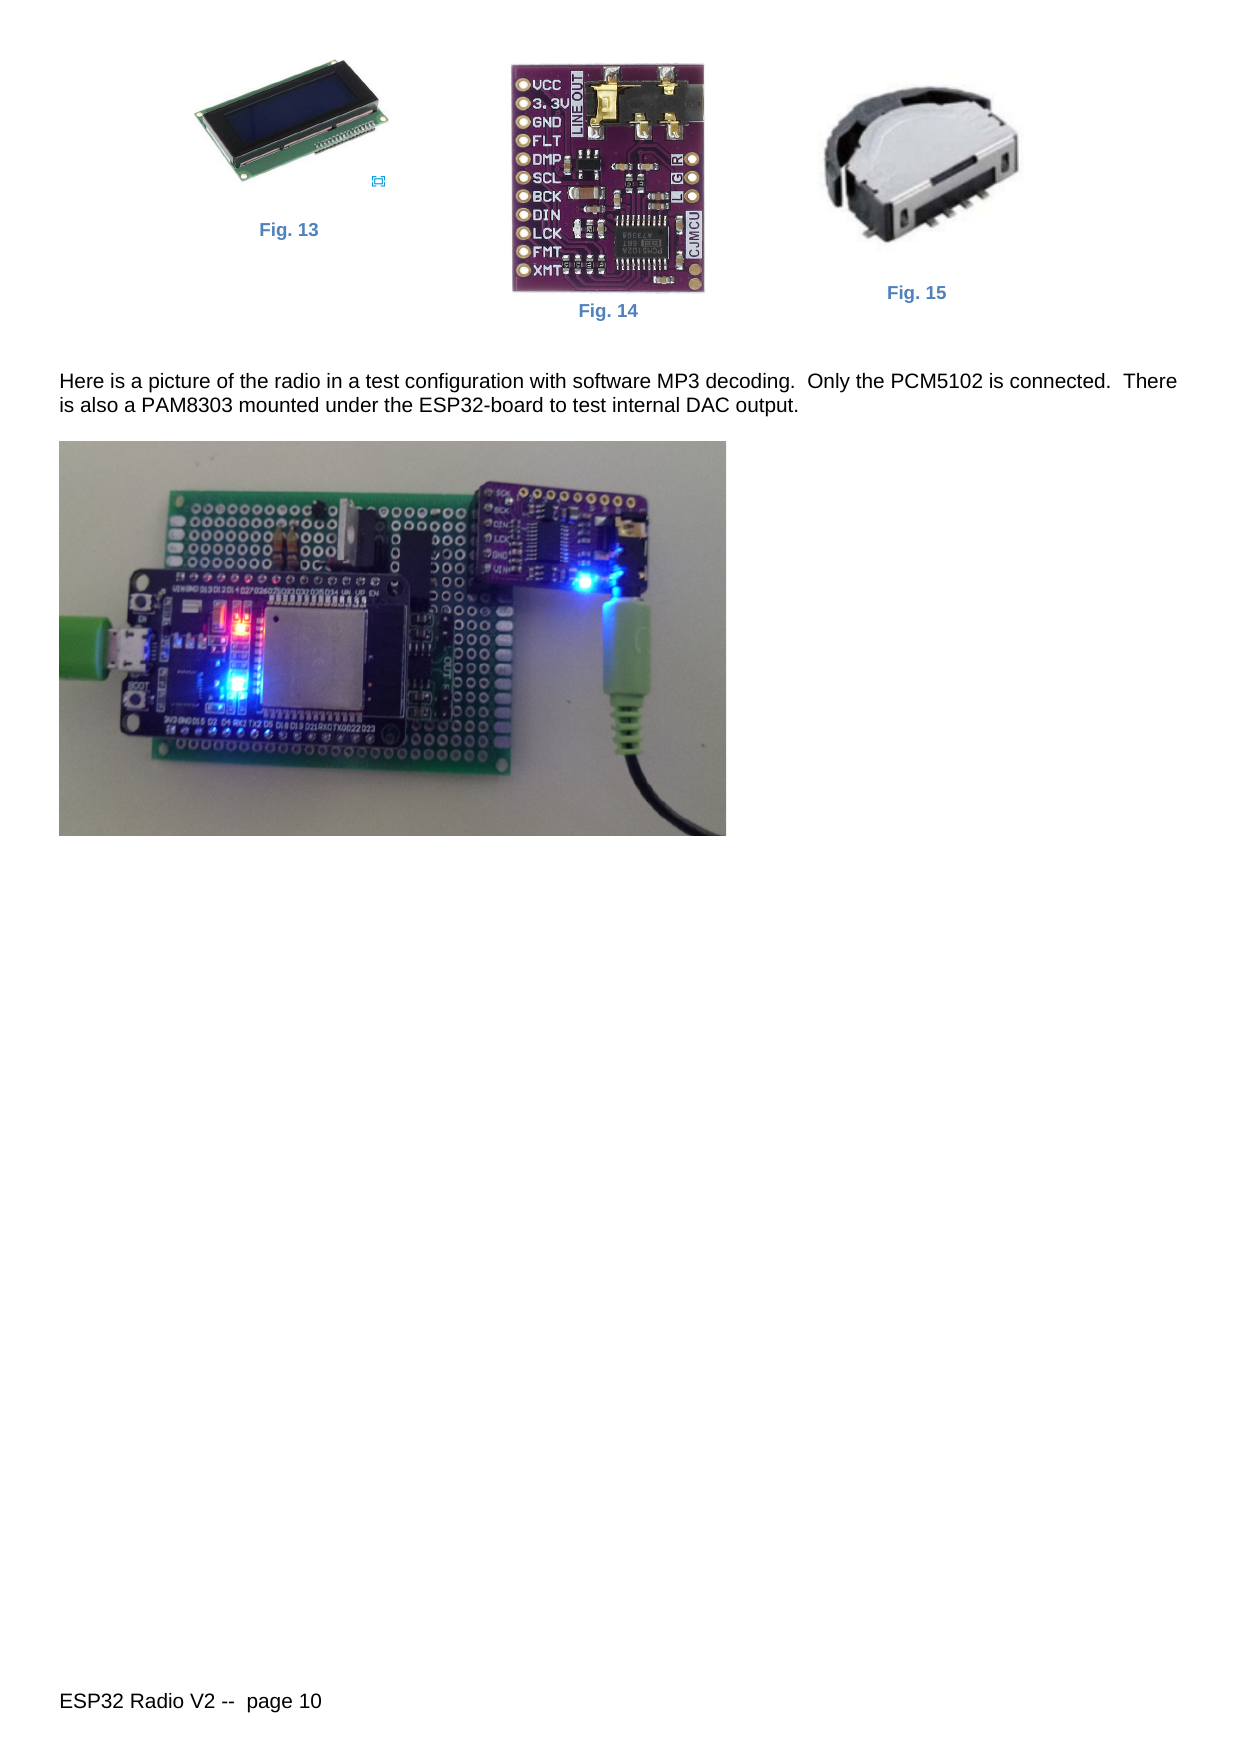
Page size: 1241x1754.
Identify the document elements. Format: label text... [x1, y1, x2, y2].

table_cell Fig. 15 [761, 59, 1072, 321]
picture [504, 59, 712, 300]
text Here is a picture of the radio in a test configuration with software MP3 decoding. Only the PCM5102 is connected. There is also a PAM8303 mounted under the ESP32-board to test internal DAC output. [59, 369, 1181, 417]
picture [775, 59, 1058, 261]
table_cell Fig. 13 [123, 59, 454, 321]
table_cell Fig. 14 [455, 59, 761, 321]
picture [59, 441, 727, 836]
picture [184, 59, 394, 190]
